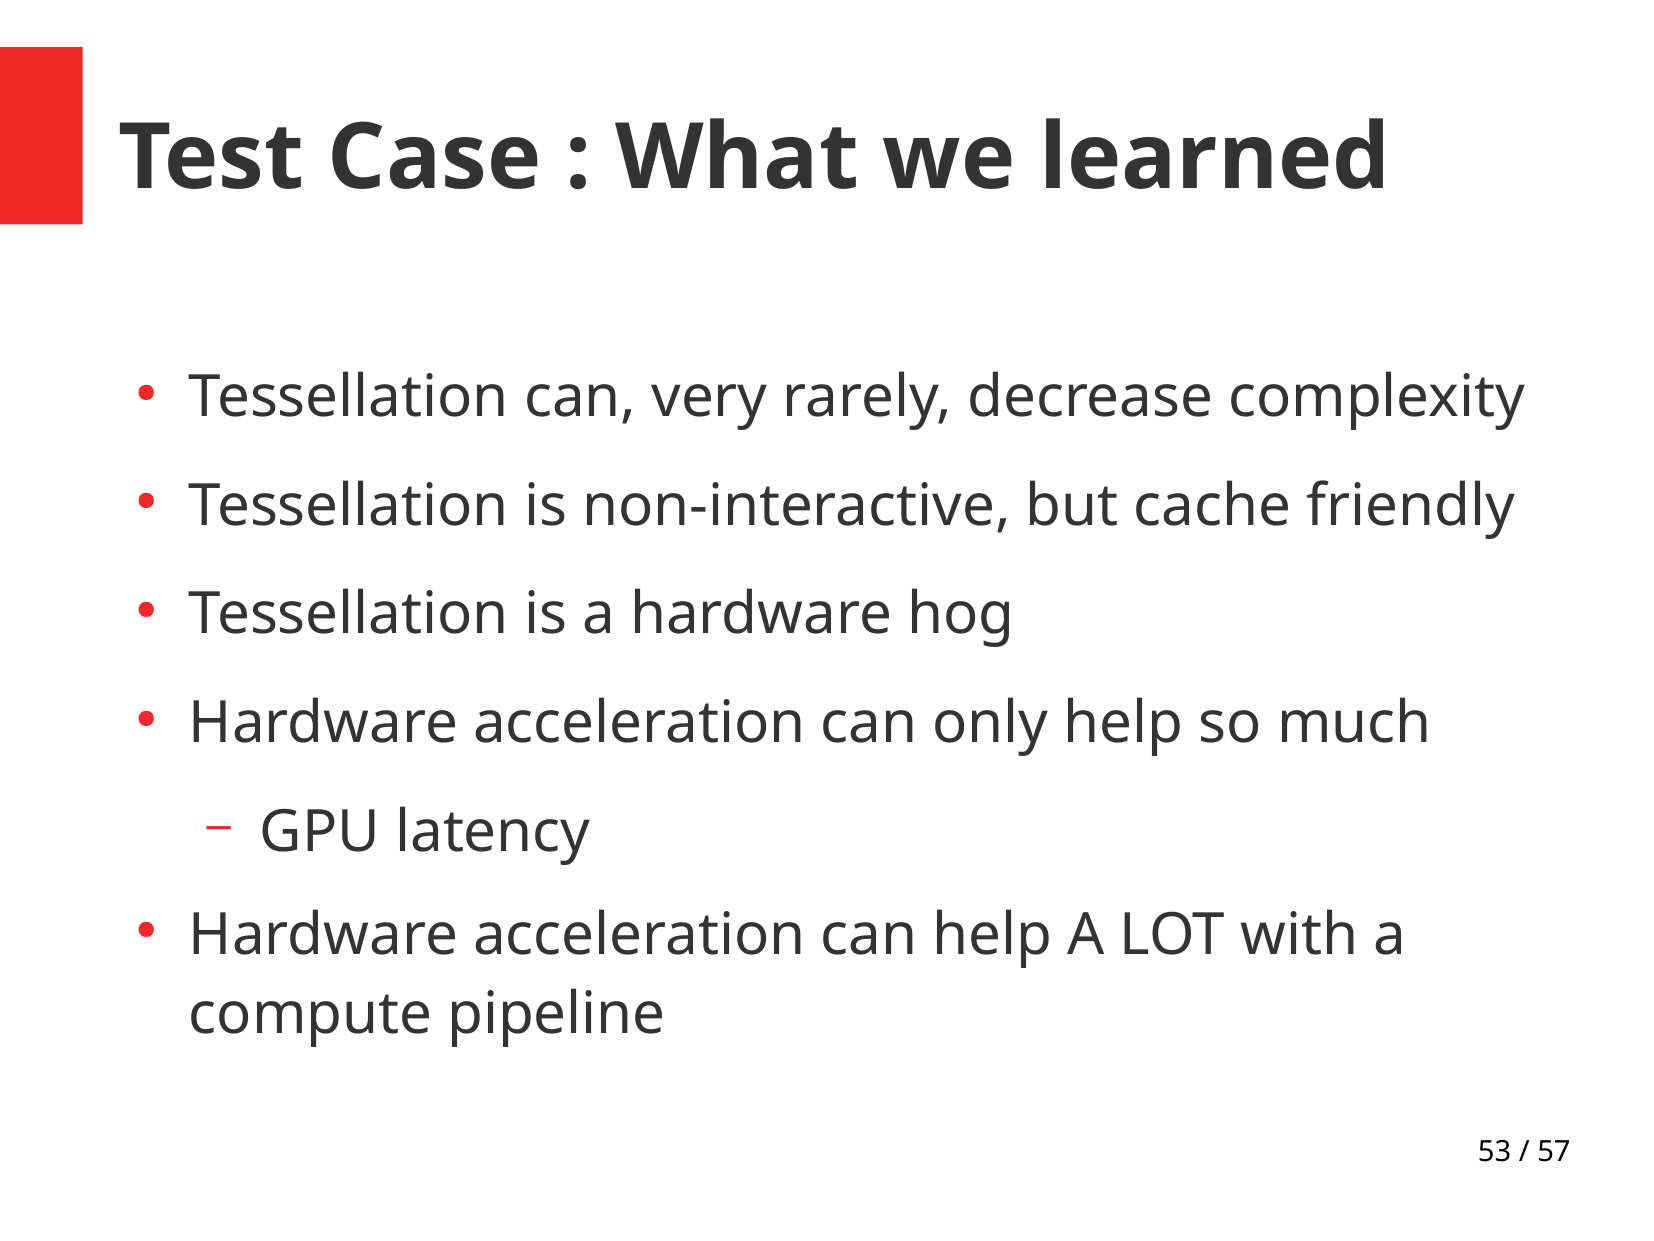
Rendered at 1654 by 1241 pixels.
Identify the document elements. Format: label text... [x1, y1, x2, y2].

title Test Case : What we learned [118, 49, 1571, 257]
list Tessellation can, very rarely, decrease complexity Tessellation is non-interactive, but cache friendly Tessellation is a hardware hog Hardware acceleration can only help so much GPU latency Hardware acceleration can help A LOT with a compute pipeline [118, 354, 1536, 1074]
